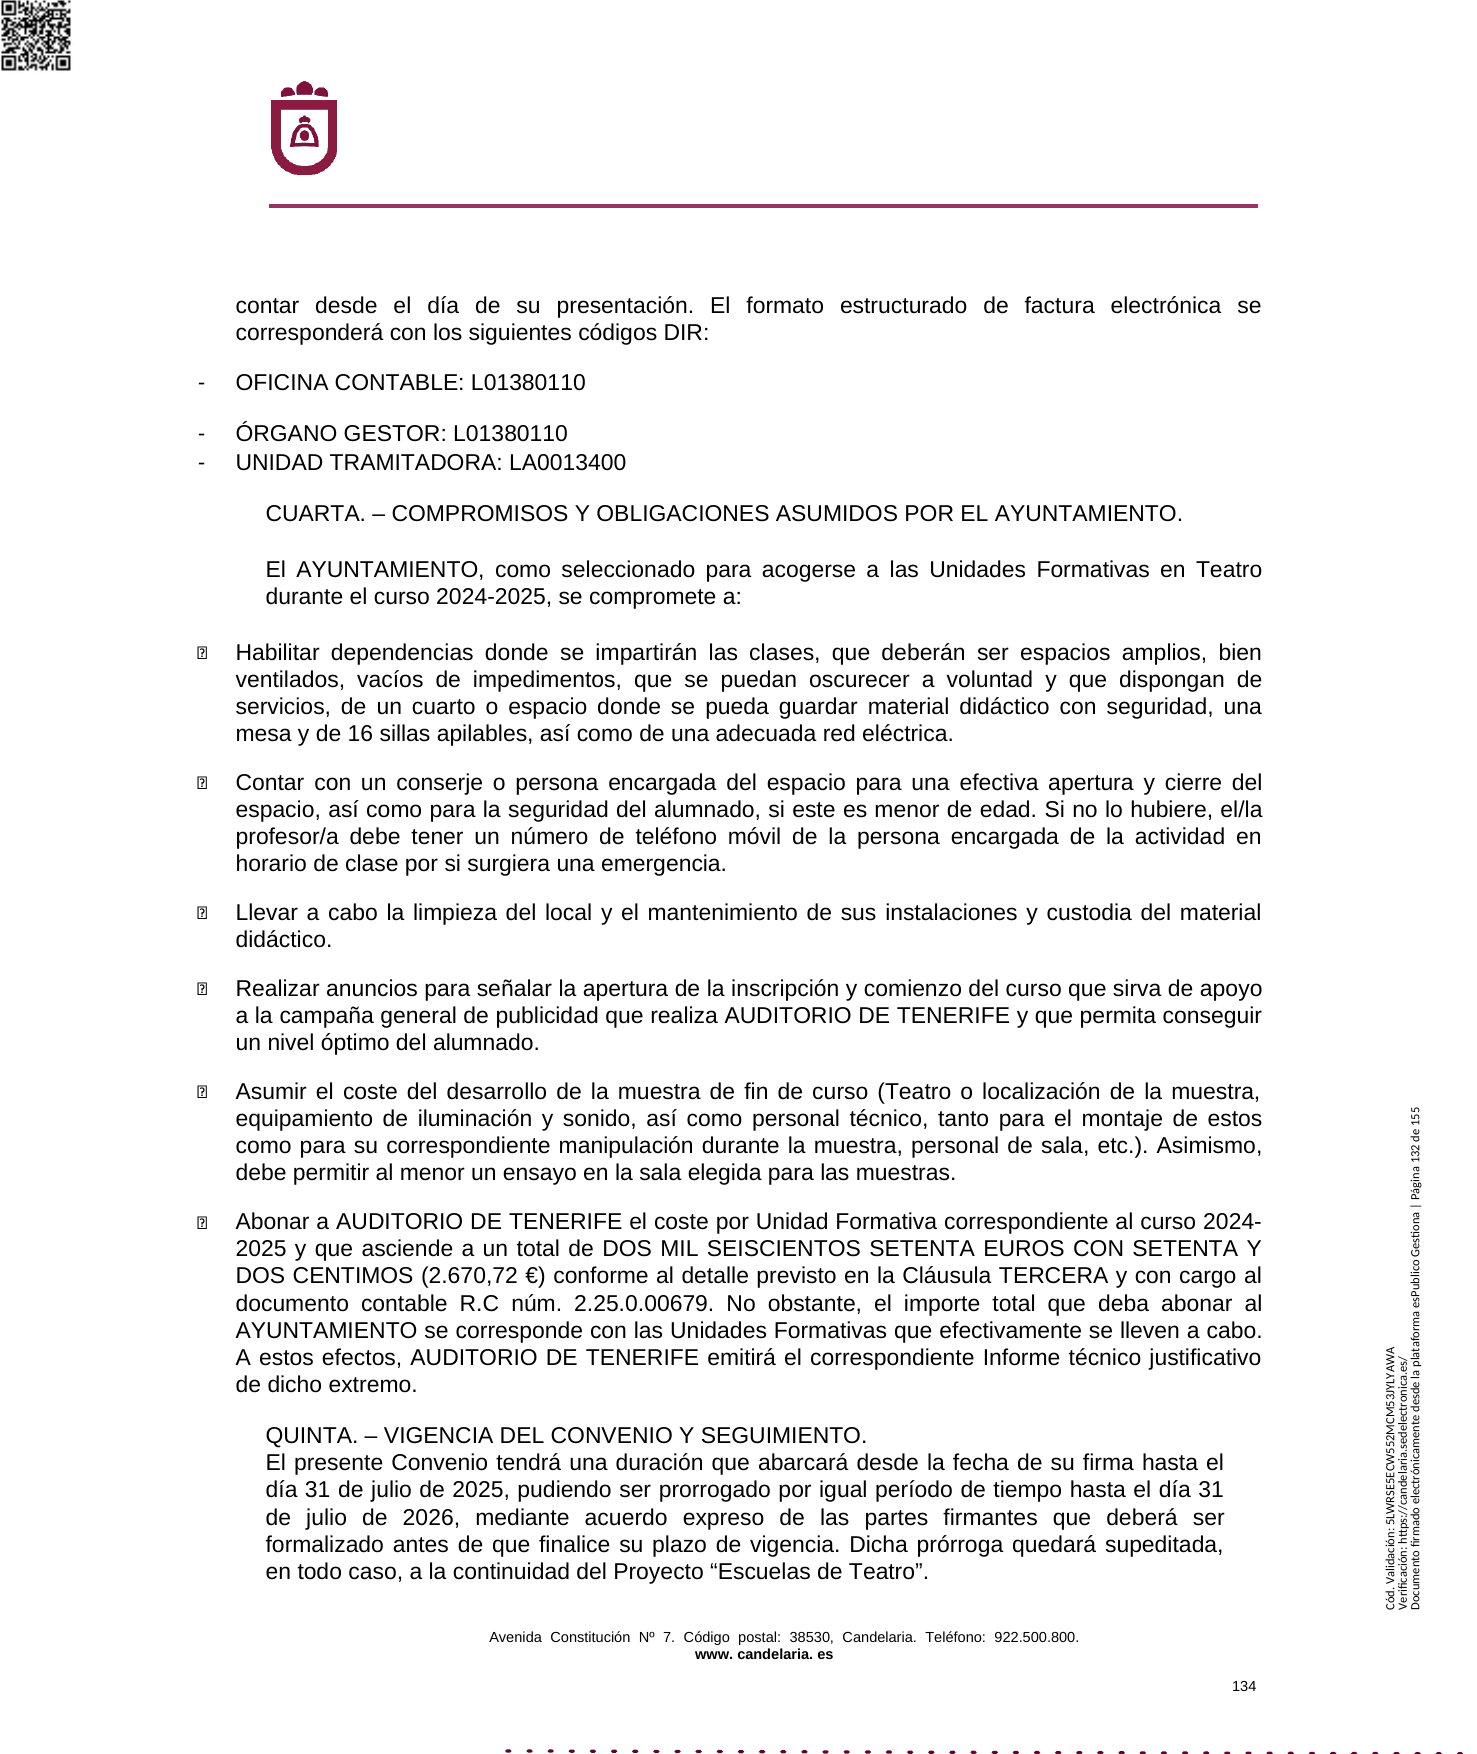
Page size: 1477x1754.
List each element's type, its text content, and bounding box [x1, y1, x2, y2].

list Llevar a cabo la limpieza del local y el mantenimiento de sus instalaciones y custodia del material didáctico. [197, 899, 1263, 953]
list Habilitar dependencias donde se impartirán las clases, que deberán ser espacios amplios, bien ventilados, vacíos de impedimentos, que se puedan oscurecer a voluntad y que dispongan de servicios, de un cuarto o espacio donde se pueda guardar material didáctico con seguridad, una mesa y de 16 sillas apilables, así como de una adecuada red eléctrica. [197, 639, 1263, 746]
text El presente Convenio tendrá una duración que abarcará desde la fecha de su firma hasta el día 31 de julio de 2025, pudiendo ser prorrogado por igual período de tiempo hasta el día 31 de julio de 2026, mediante acuerdo expreso de las partes firmantes que deberá ser formalizado antes de que finalice su plazo de vigencia. Dicha prórroga quedará supeditada, en todo caso, a la continuidad del Proyecto “Escuelas de Teatro”. [265, 1449, 1225, 1584]
list Abonar a AUDITORIO DE TENERIFE el coste por Unidad Formativa correspondiente al curso 2024-2025 y que asciende a un total de DOS MIL SEISCIENTOS SETENTA EUROS CON SETENTA Y DOS CENTIMOS (2.670,72 €) conforme al detalle previsto en la Cláusula TERCERA y con cargo al documento contable R.C núm. 2.25.0.00679. No obstante, el importe total que deba abonar al AYUNTAMIENTO se corresponde con las Unidades Formativas que efectivamente se lleven a cabo. A estos efectos, AUDITORIO DE TENERIFE emitirá el correspondiente Informe técnico justificativo de dicho extremo. [197, 1208, 1263, 1397]
text CUARTA. – COMPROMISOS Y OBLIGACIONES ASUMIDOS POR EL AYUNTAMIENTO. [265, 500, 1263, 527]
list OFICINA CONTABLE: L01380110 [198, 368, 1263, 396]
list contar desde el día de su presentación. El formato estructurado de factura electrónica se corresponderá con los siguientes códigos DIR: [197, 292, 1263, 345]
text QUINTA. – VIGENCIA DEL CONVENIO Y SEGUIMIENTO. [265, 1422, 1263, 1448]
list Realizar anuncios para señalar la apertura de la inscripción y comienzo del curso que sirva de apoyo a la campaña general de publicidad que realiza AUDITORIO DE TENERIFE y que permita conseguir un nivel óptimo del alumnado. [197, 975, 1263, 1056]
list Contar con un conserje o persona encargada del espacio para una efectiva apertura y cierre del espacio, así como para la seguridad del alumnado, si este es menor de edad. Si no lo hubiere, el/la profesor/a debe tener un número de teléfono móvil de la persona encargada de la actividad en horario de clase por si surgiera una emergencia. [197, 769, 1263, 877]
list UNIDAD TRAMITADORA: LA0013400 [198, 448, 1263, 477]
list ÓRGANO GESTOR: L01380110 [198, 419, 1263, 447]
text El AYUNTAMIENTO, como seleccionado para acogerse a las Unidades Formativas en Teatro durante el curso 2024-2025, se compromete a: [265, 556, 1263, 609]
list Asumir el coste del desarrollo de la muestra de fin de curso (Teatro o localización de la muestra, equipamiento de iluminación y sonido, así como personal técnico, tanto para el montaje de estos como para su correspondiente manipulación durante la muestra, personal de sala, etc.). Asimismo, debe permitir al menor un ensayo en la sala elegida para las muestras. [197, 1078, 1263, 1186]
